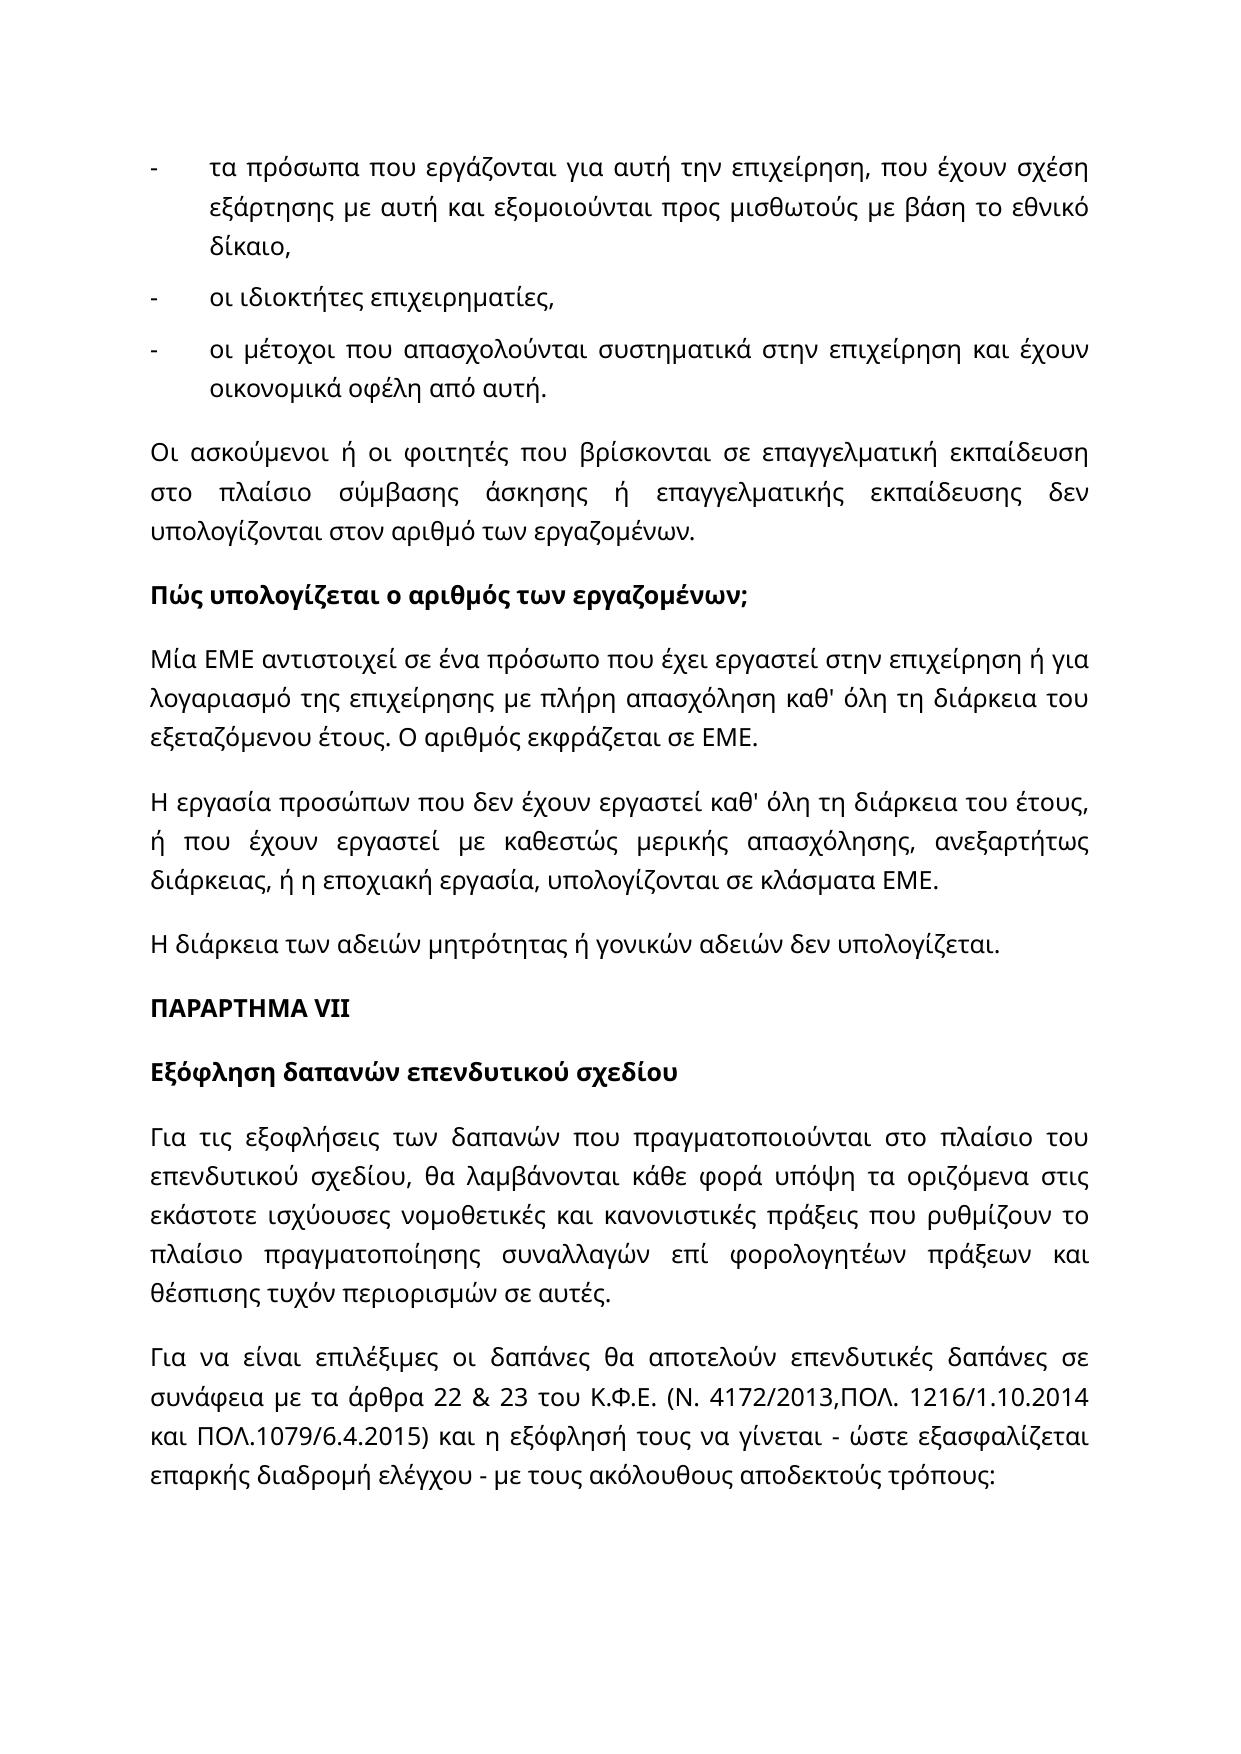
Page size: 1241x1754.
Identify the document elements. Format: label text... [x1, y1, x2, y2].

text Για να είναι επιλέξιμες οι δαπάνες θα αποτελούν επενδυτικές δαπάνες σε συνάφεια με τα άρθρα 22 & 23 του Κ.Φ.Ε. (Ν. 4172/2013,ΠΟΛ. 1216/1.10.2014 και ΠΟΛ.1079/6.4.2015) και η εξόφλησή τους να γίνεται - ώστε εξασφαλίζεται επαρκής διαδρομή ελέγχου - με τους ακόλουθους αποδεκτούς τρόπους: [150, 1340, 1090, 1492]
list - τα πρόσωπα που εργάζονται για αυτή την επιχείρηση, που έχουν σχέση εξάρτησης με αυτή και εξομοιούνται προς μισθωτούς με βάση το εθνικό δίκαιο, [150, 150, 1090, 262]
text Για τις εξοφλήσεις των δαπανών που πραγματοποιούνται στο πλαίσιο του επενδυτικού σχεδίου, θα λαμβάνονται κάθε φορά υπόψη τα οριζόμενα στις εκάστοτε ισχύουσες νομοθετικές και κανονιστικές πράξεις που ρυθμίζουν το πλαίσιο πραγματοποίησης συναλλαγών επί φορολογητέων πράξεων και θέσπισης τυχόν περιορισμών σε αυτές. [150, 1119, 1090, 1310]
text Η εργασία προσώπων που δεν έχουν εργαστεί καθ' όλη τη διάρκεια του έτους, ή που έχουν εργαστεί με καθεστώς μερικής απασχόλησης, ανεξαρτήτως διάρκειας, ή η εποχιακή εργασία, υπολογίζονται σε κλάσματα ΕΜΕ. [150, 784, 1090, 897]
text Μία ΕΜΕ αντιστοιχεί σε ένα πρόσωπο που έχει εργαστεί στην επιχείρηση ή για λογαριασμό της επιχείρησης με πλήρη απασχόληση καθ' όλη τη διάρκεια του εξεταζόμενου έτους. Ο αριθμός εκφράζεται σε ΕΜΕ. [150, 642, 1090, 754]
text Πώς υπολογίζεται ο αριθμός των εργαζομένων; [150, 577, 1090, 612]
text Η διάρκεια των αδειών μητρότητας ή γονικών αδειών δεν υπολογίζεται. [150, 927, 1090, 961]
list - οι ιδιοκτήτες επιχειρηματίες, [150, 280, 1090, 314]
text Εξόφληση δαπανών επενδυτικού σχεδίου [150, 1055, 1090, 1089]
list - οι μέτοχοι που απασχολούνται συστηματικά στην επιχείρηση και έχουν οικονομικά οφέλη από αυτή. [150, 332, 1090, 405]
text ΠΑΡΑΡΤΗΜΑ VII [150, 991, 1090, 1025]
text Οι ασκούμενοι ή οι φοιτητές που βρίσκονται σε επαγγελματική εκπαίδευση στο πλαίσιο σύμβασης άσκησης ή επαγγελματικής εκπαίδευσης δεν υπολογίζονται στον αριθμό των εργαζομένων. [150, 435, 1090, 547]
